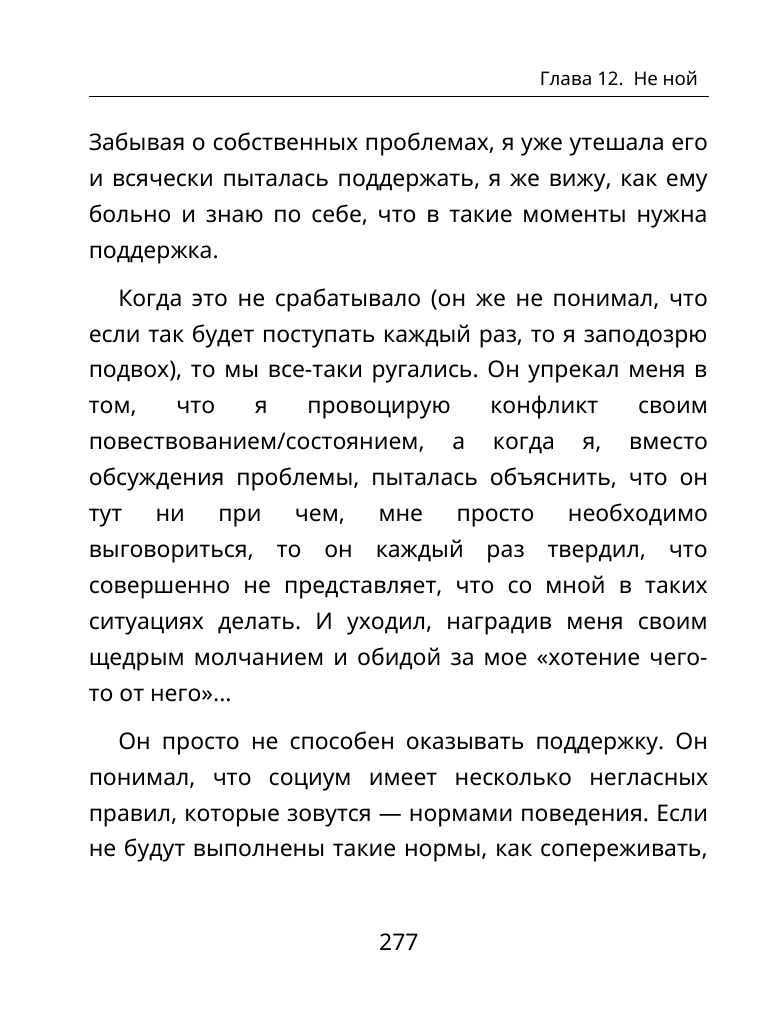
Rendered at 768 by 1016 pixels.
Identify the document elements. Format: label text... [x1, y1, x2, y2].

text Забывая о собственных проблемах, я уже утешала его и всячески пыталась поддержать, я же вижу, как ему больно и знаю по себе, что в такие моменты нужна поддержка. [88, 126, 709, 265]
text Когда это не срабатывало (он же не понимал, что если так будет поступать каждый раз, то я заподозрю подвох), то мы все-таки ругались. Он упрекал меня в том, что я провоцирую конфликт своим повествованием/состоянием, а когда я, вместо обсуждения проблемы, пыталась объяснить, что он тут ни при чем, мне просто необходимо выговориться, то он каждый раз твердил, что совершенно не представляет, что со мной в таких ситуациях делать. И уходил, наградив меня своим щедрым молчанием и обидой за мое «хотение чего-то от него»... [88, 282, 709, 708]
text Он просто не способен оказывать поддержку. Он понимал, что социум имеет несколько негласных правил, которые зовутся — нормами поведения. Если не будут выполнены такие нормы, как сопереживать, [88, 724, 709, 864]
